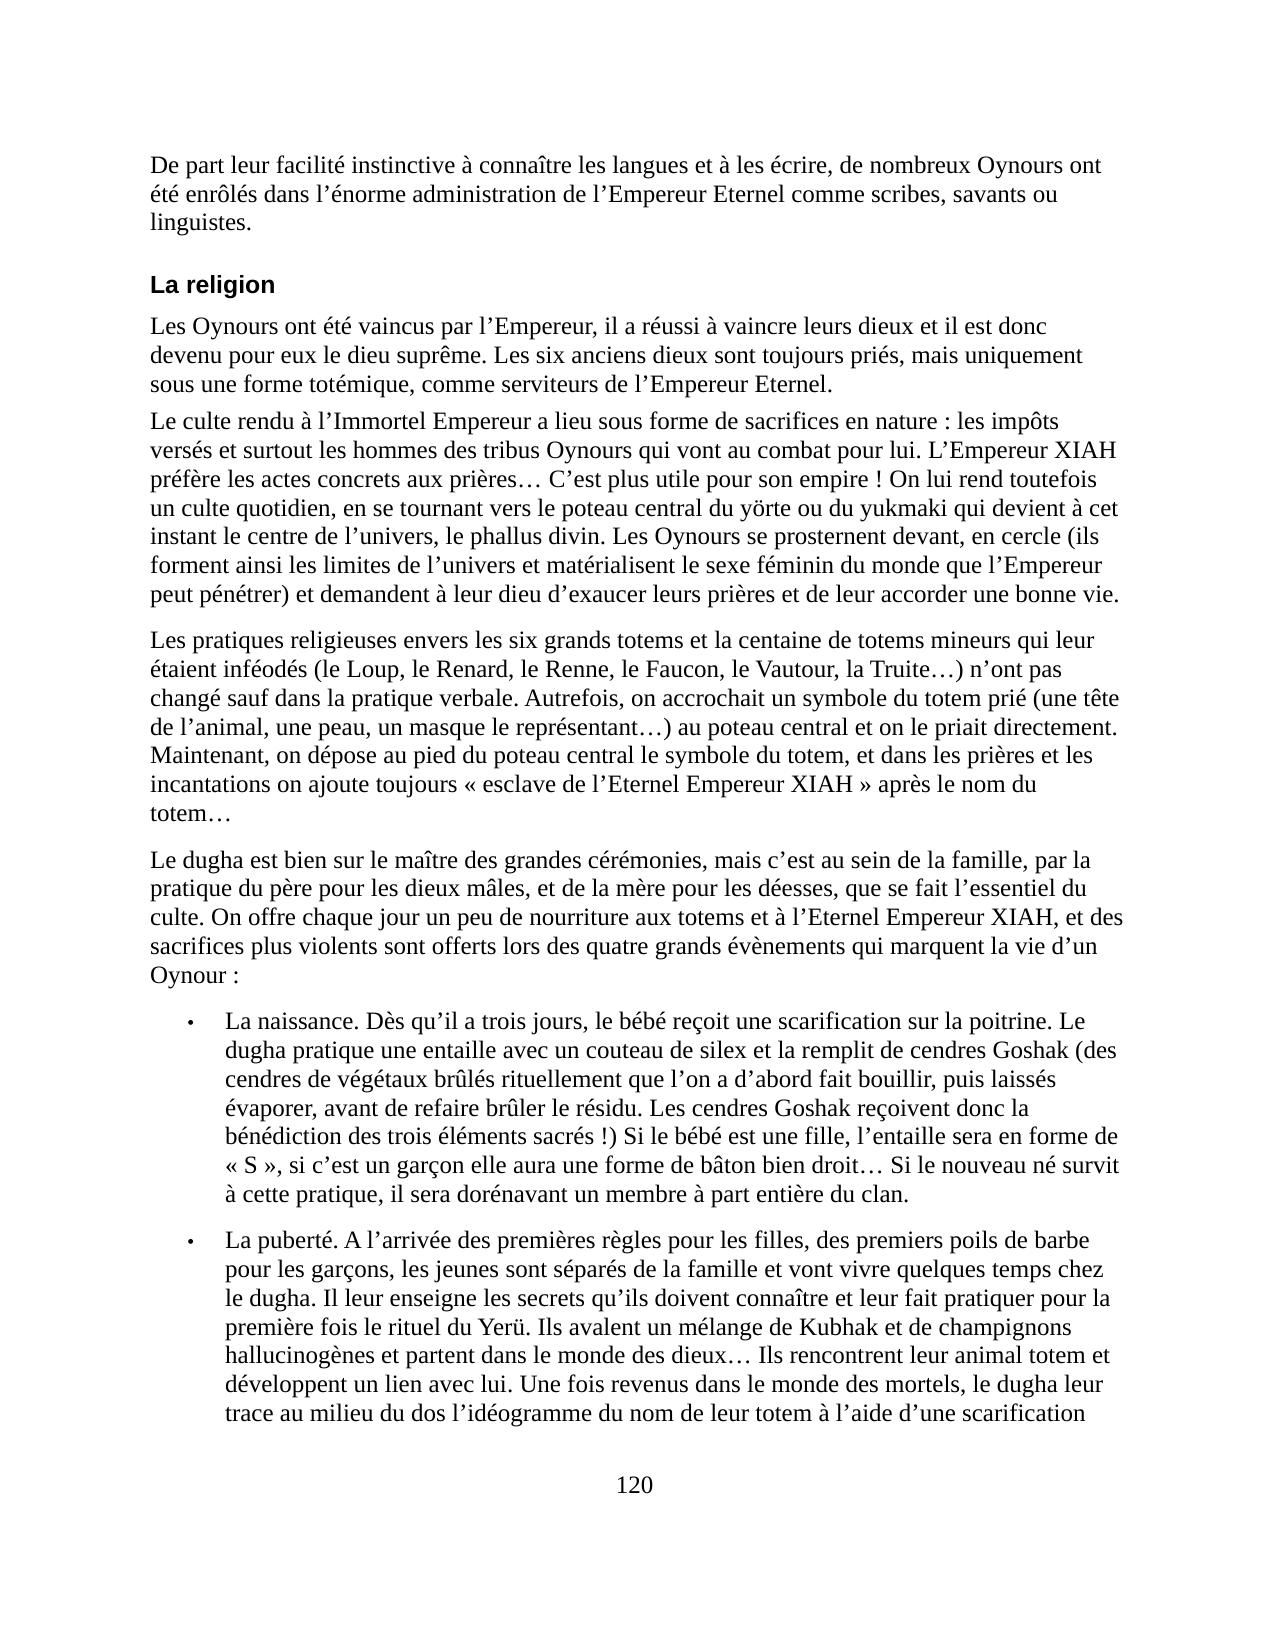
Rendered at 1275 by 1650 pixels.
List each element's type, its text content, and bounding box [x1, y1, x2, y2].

text Le dugha est bien sur le maître des grandes cérémonies, mais c’est au sein de la famille, par la pratique du père pour les dieux mâles, et de la mère pour les déesses, que se fait l’essentiel du culte. On offre chaque jour un peu de nourriture aux totems et à l’Eternel Empereur XIAH, et des sacrifices plus violents sont offerts lors des quatre grands évènements qui marquent la vie d’un Oynour : [150, 845, 1125, 988]
list La naissance. Dès qu’il a trois jours, le bébé reçoit une scarification sur la poitrine. Le dugha pratique une entaille avec un couteau de silex et la remplit de cendres Goshak (des cendres de végétaux brûlés rituellement que l’on a d’abord fait bouillir, puis laissés évaporer, avant de refaire brûler le résidu. Les cendres Goshak reçoivent donc la bénédiction des trois éléments sacrés !) Si le bébé est une fille, l’entaille sera en forme de « S », si c’est un garçon elle aura une forme de bâton bien droit…​ Si le nouveau né survit à cette pratique, il sera dorénavant un membre à part entière du clan. [187, 1006, 1125, 1208]
list La puberté. A l’arrivée des premières règles pour les filles, des premiers poils de barbe pour les garçons, les jeunes sont séparés de la famille et vont vivre quelques temps chez le dugha. Il leur enseigne les secrets qu’ils doivent connaître et leur fait pratiquer pour la première fois le rituel du Yerü. Ils avalent un mélange de Kubhak et de champignons hallucinogènes et partent dans le monde des dieux…​ Ils rencontrent leur animal totem et développent un lien avec lui. Une fois revenus dans le monde des mortels, le dugha leur trace au milieu du dos l’idéogramme du nom de leur totem à l’aide d’une scarification [187, 1226, 1125, 1427]
text De part leur facilité instinctive à connaître les langues et à les écrire, de nombreux Oynours ont été enrôlés dans l’énorme administration de l’Empereur Eternel comme scribes, savants ou linguistes. [150, 150, 1125, 236]
text Le culte rendu à l’Immortel Empereur a lieu sous forme de sacrifices en nature : les impôts versés et surtout les hommes des tribus Oynours qui vont au combat pour lui. L’Empereur XIAH préfère les actes concrets aux prières…​ C’est plus utile pour son empire ! On lui rend toutefois un culte quotidien, en se tournant vers le poteau central du yörte ou du yukmaki qui devient à cet instant le centre de l’univers, le phallus divin. Les Oynours se prosternent devant, en cercle (ils forment ainsi les limites de l’univers et matérialisent le sexe féminin du monde que l’Empereur peut pénétrer) et demandent à leur dieu d’exaucer leurs prières et de leur accorder une bonne vie. [150, 406, 1125, 608]
text Les pratiques religieuses envers les six grands totems et la centaine de totems mineurs qui leur étaient inféodés (le Loup, le Renard, le Renne, le Faucon, le Vautour, la Truite…​) n’ont pas changé sauf dans la pratique verbale. Autrefois, on accrochait un symbole du totem prié (une tête de l’animal, une peau, un masque le représentant…​) au poteau central et on le priait directement. Maintenant, on dépose au pied du poteau central le symbole du totem, et dans les prières et les incantations on ajoute toujours « esclave de l’Eternel Empereur XIAH » après le nom du totem…​ [150, 626, 1125, 827]
text Les Oynours ont été vaincus par l’Empereur, il a réussi à vaincre leurs dieux et il est donc devenu pour eux le dieu suprême. Les six anciens dieux sont toujours priés, mais uniquement sous une forme totémique, comme serviteurs de l’Empereur Eternel. [150, 311, 1125, 397]
subtitle La religion [150, 270, 1125, 299]
